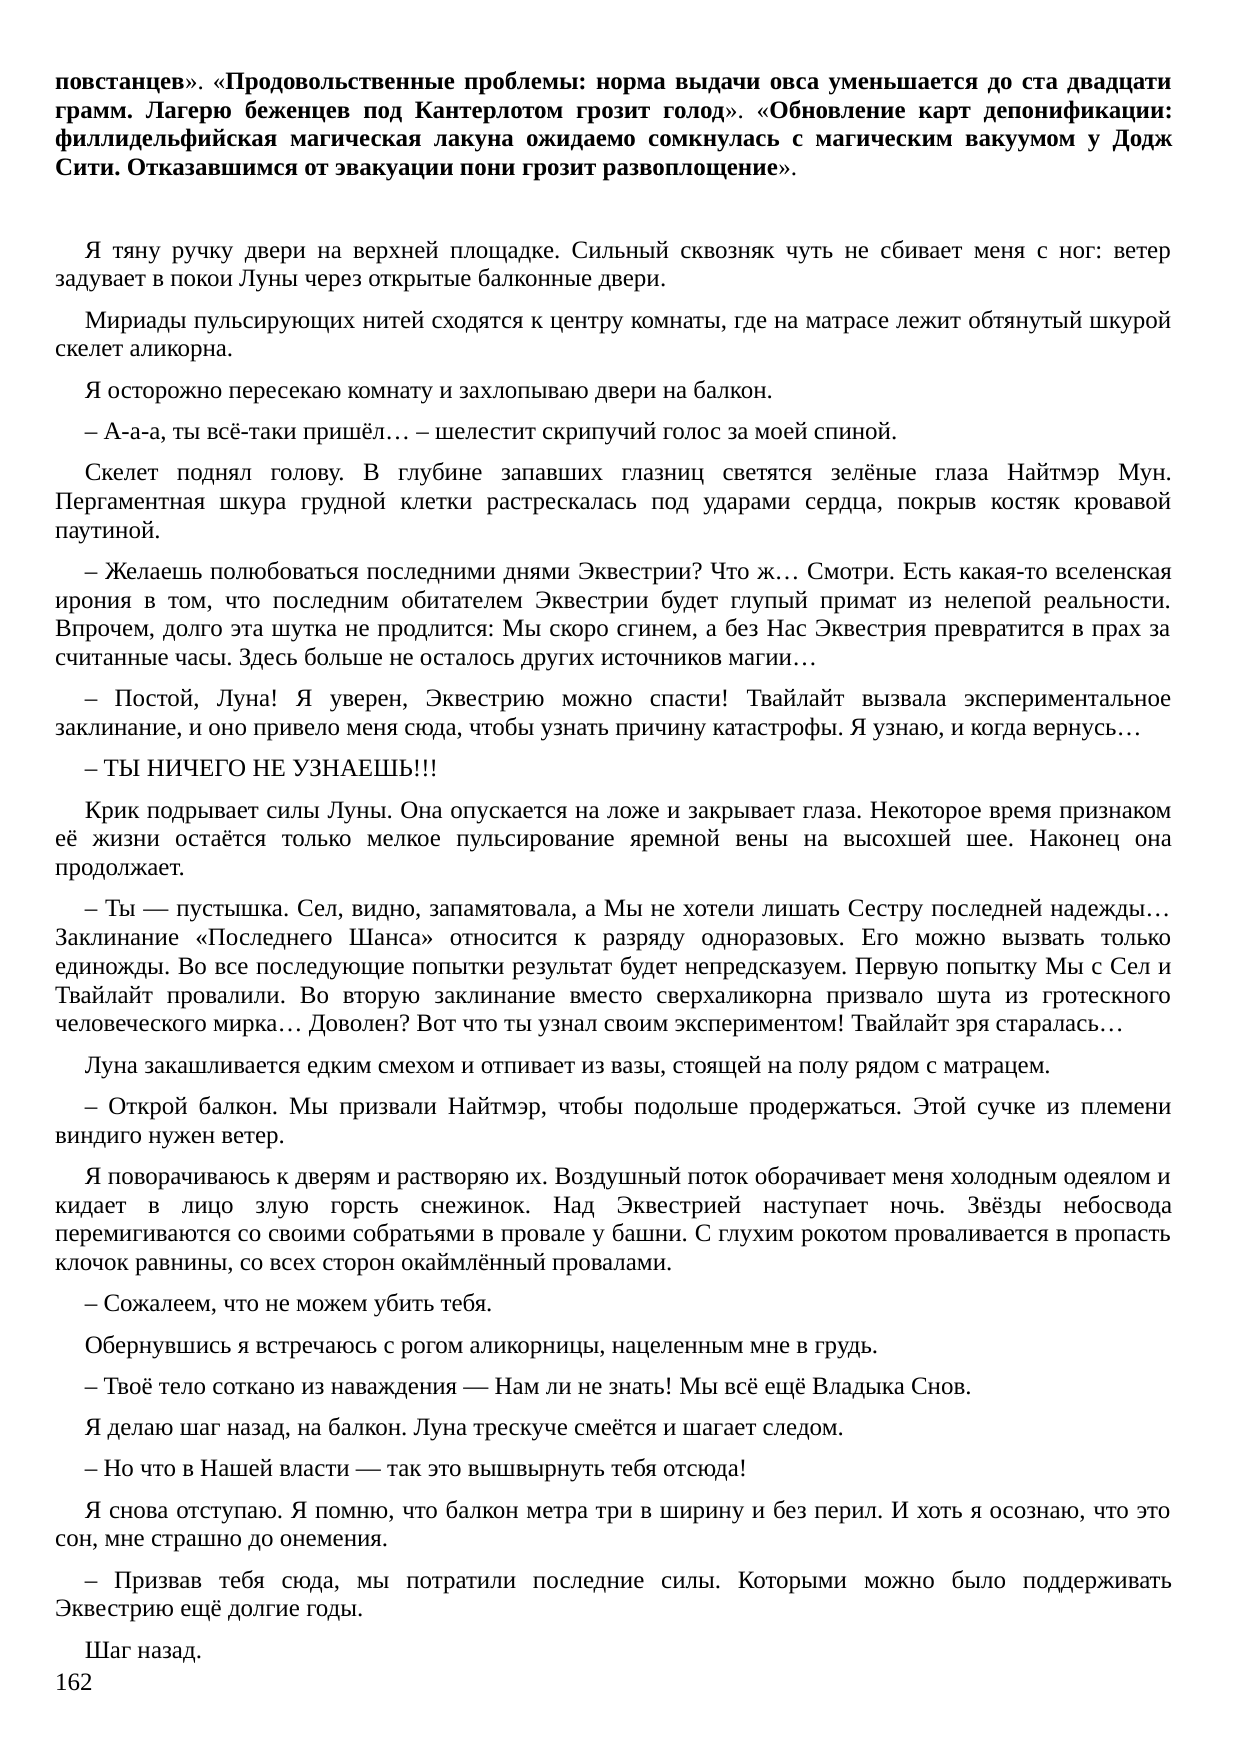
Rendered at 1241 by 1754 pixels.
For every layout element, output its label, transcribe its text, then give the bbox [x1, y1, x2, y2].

text Луна закашливается едким смехом и отпивает из вазы, стоящей на полу рядом с матрацем. [55, 1050, 1173, 1078]
text Я осторожно пересекаю комнату и захлопываю двери на балкон. [55, 375, 1173, 403]
text повстанцев». «Продовольственные проблемы: норма выдачи овса уменьшается до ста двадцати грамм. Лагерю беженцев под Кантерлотом грозит голод». «Обновление карт депонификации: филлидельфийская магическая лакуна ожидаемо сомкнулась с магическим вакуумом у Додж Сити. Отказавшимся от эвакуации пони грозит развоплощение». [55, 66, 1173, 181]
text – Но что в Нашей власти — так это вышвырнуть тебя отсюда! [55, 1453, 1173, 1482]
text Обернувшись я встречаюсь с рогом аликорницы, нацеленным мне в грудь. [55, 1330, 1173, 1358]
text – Призвав тебя сюда, мы потратили последние силы. Которыми можно было поддерживать Эквестрию ещё долгие годы. [55, 1565, 1173, 1622]
text – Сожалеем, что не можем убить тебя. [55, 1288, 1173, 1317]
text Скелет поднял голову. В глубине запавших глазниц светятся зелёные глаза Найтмэр Мун. Пергаментная шкура грудной клетки растрескалась под ударами сердца, покрыв костяк кровавой паутиной. [55, 457, 1173, 543]
text Мириады пульсирующих нитей сходятся к центру комнаты, где на матрасе лежит обтянутый шкурой скелет аликорна. [55, 305, 1173, 362]
text Я снова отступаю. Я помню, что балкон метра три в ширину и без перил. И хоть я осознаю, что это сон, мне страшно до онемения. [55, 1495, 1173, 1552]
text Я поворачиваюсь к дверям и растворяю их. Воздушный поток оборачивает меня холодным одеялом и кидает в лицо злую горсть снежинок. Над Эквестрией наступает ночь. Звёзды небосвода перемигиваются со своими собратьями в провале у башни. С глухим рокотом проваливается в пропасть клочок равнины, со всех сторон окаймлённый провалами. [55, 1161, 1173, 1276]
text – А-а-а, ты всё-таки пришёл… – шелестит скрипучий голос за моей спиной. [55, 416, 1173, 445]
text Шаг назад. [55, 1635, 1173, 1663]
text – Желаешь полюбоваться последними днями Эквестрии? Что ж… Смотри. Есть какая-то вселенская ирония в том, что последним обитателем Эквестрии будет глупый примат из нелепой реальности. Впрочем, долго эта шутка не продлится: Мы скоро сгинем, а без Нас Эквестрия превратится в прах за считанные часы. Здесь больше не осталось других источников магии… [55, 556, 1173, 671]
text Я тяну ручку двери на верхней площадке. Сильный сквозняк чуть не сбивает меня с ног: ветер задувает в покои Луны через открытые балконные двери. [55, 235, 1173, 292]
text – Постой, Луна! Я уверен, Эквестрию можно спасти! Твайлайт вызвала экспериментальное заклинание, и оно привело меня сюда, чтобы узнать причину катастрофы. Я узнаю, и когда вернусь… [55, 683, 1173, 741]
text – Твоё тело соткано из наваждения — Нам ли не знать! Мы всё ещё Владыка Снов. [55, 1371, 1173, 1400]
text – Ты — пустышка. Сел, видно, запамятовала, а Мы не хотели лишать Сестру последней надежды… Заклинание «Последнего Шанса» относится к разряду одноразовых. Его можно вызвать только единожды. Во все последующие попытки результат будет непредсказуем. Первую попытку Мы с Сел и Твайлайт провалили. Во вторую заклинание вместо сверхаликорна призвало шута из гротескного человеческого мирка… Доволен? Вот что ты узнал своим экспериментом! Твайлайт зря старалась… [55, 893, 1173, 1037]
text Я делаю шаг назад, на балкон. Луна трескуче смеётся и шагает следом. [55, 1412, 1173, 1441]
text Крик подрывает силы Луны. Она опускается на ложе и закрывает глаза. Некоторое время признаком её жизни остаётся только мелкое пульсирование яремной вены на высохшей шее. Наконец она продолжает. [55, 795, 1173, 881]
text – ТЫ НИЧЕГО НЕ УЗНАЕШЬ!!! [55, 753, 1173, 782]
text – Открой балкон. Мы призвали Найтмэр, чтобы подольше продержаться. Этой сучке из племени виндиго нужен ветер. [55, 1091, 1173, 1148]
